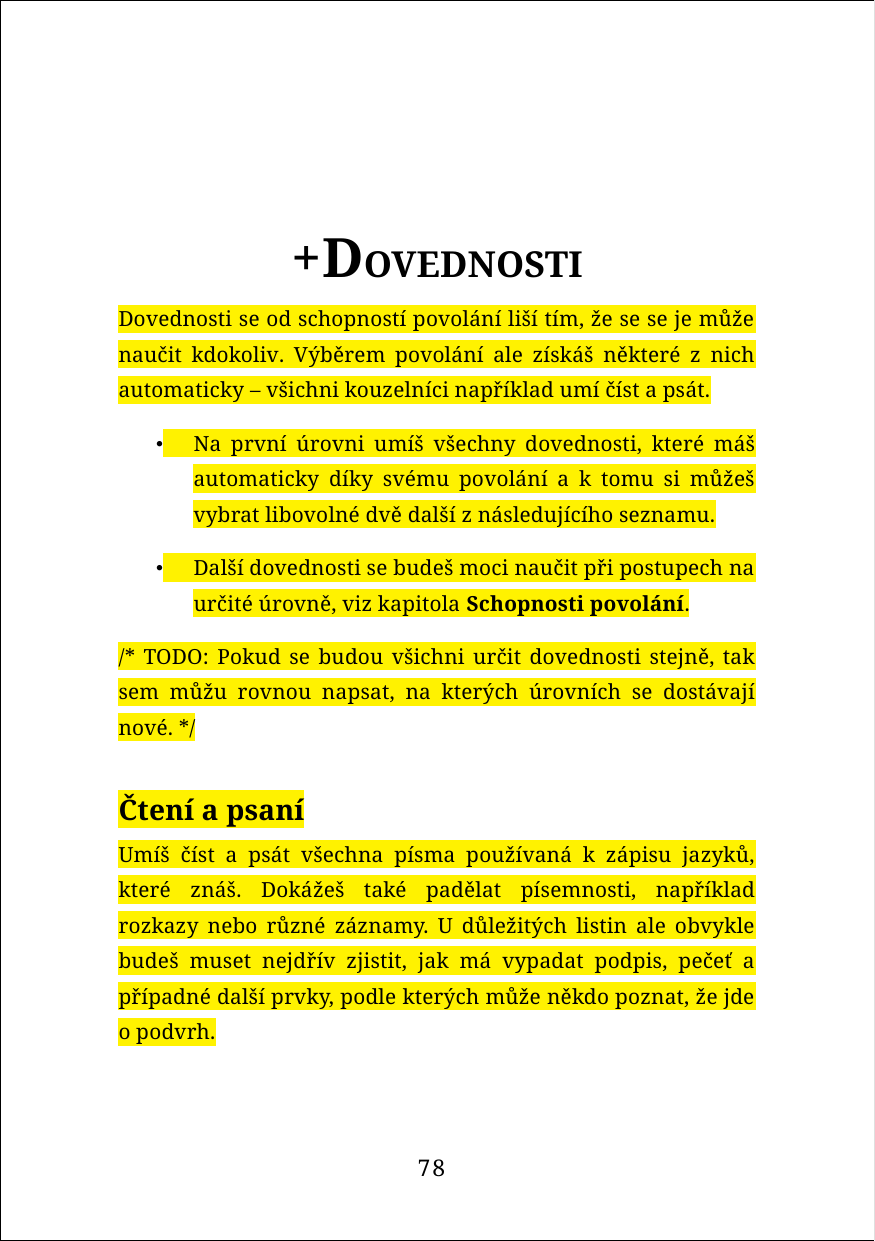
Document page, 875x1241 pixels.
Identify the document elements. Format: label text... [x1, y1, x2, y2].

subtitle +Dovednosti [118, 219, 756, 293]
text Dovednosti se od schopností povolání liší tím, že se se je může naučit kdokoliv. Výběrem povolání ale získáš některé z nich automaticky – všichni kouzelníci například umí číst a psát. [118, 304, 756, 404]
list Další dovednosti se budeš moci naučit při postupech na určité úrovně, viz kapitola Schopnosti povolání. [156, 553, 756, 617]
text /* TODO: Pokud se budou všichni určit dovednosti stejně, tak sem můžu rovnou napsat, na kterých úrovních se dostávají nové. */ [118, 642, 756, 741]
list Na první úrovni umíš všechny dovednosti, které máš automaticky díky svému povolání a k tomu si můžeš vybrat libovolné dvě další z následujícího seznamu. [156, 429, 756, 528]
subtitle Čtení a psaní [118, 790, 756, 828]
text Umíš číst a psát všechna písma používaná k zápisu jazyků, které znáš. Dokážeš také padělat písemnosti, například rozkazy nebo různé záznamy. U důležitých listin ale obvykle budeš muset nejdřív zjistit, jak má vypadat podpis, pečeť a případné další prvky, podle kterých může někdo poznat, že jde o podvrh. [118, 840, 756, 1046]
